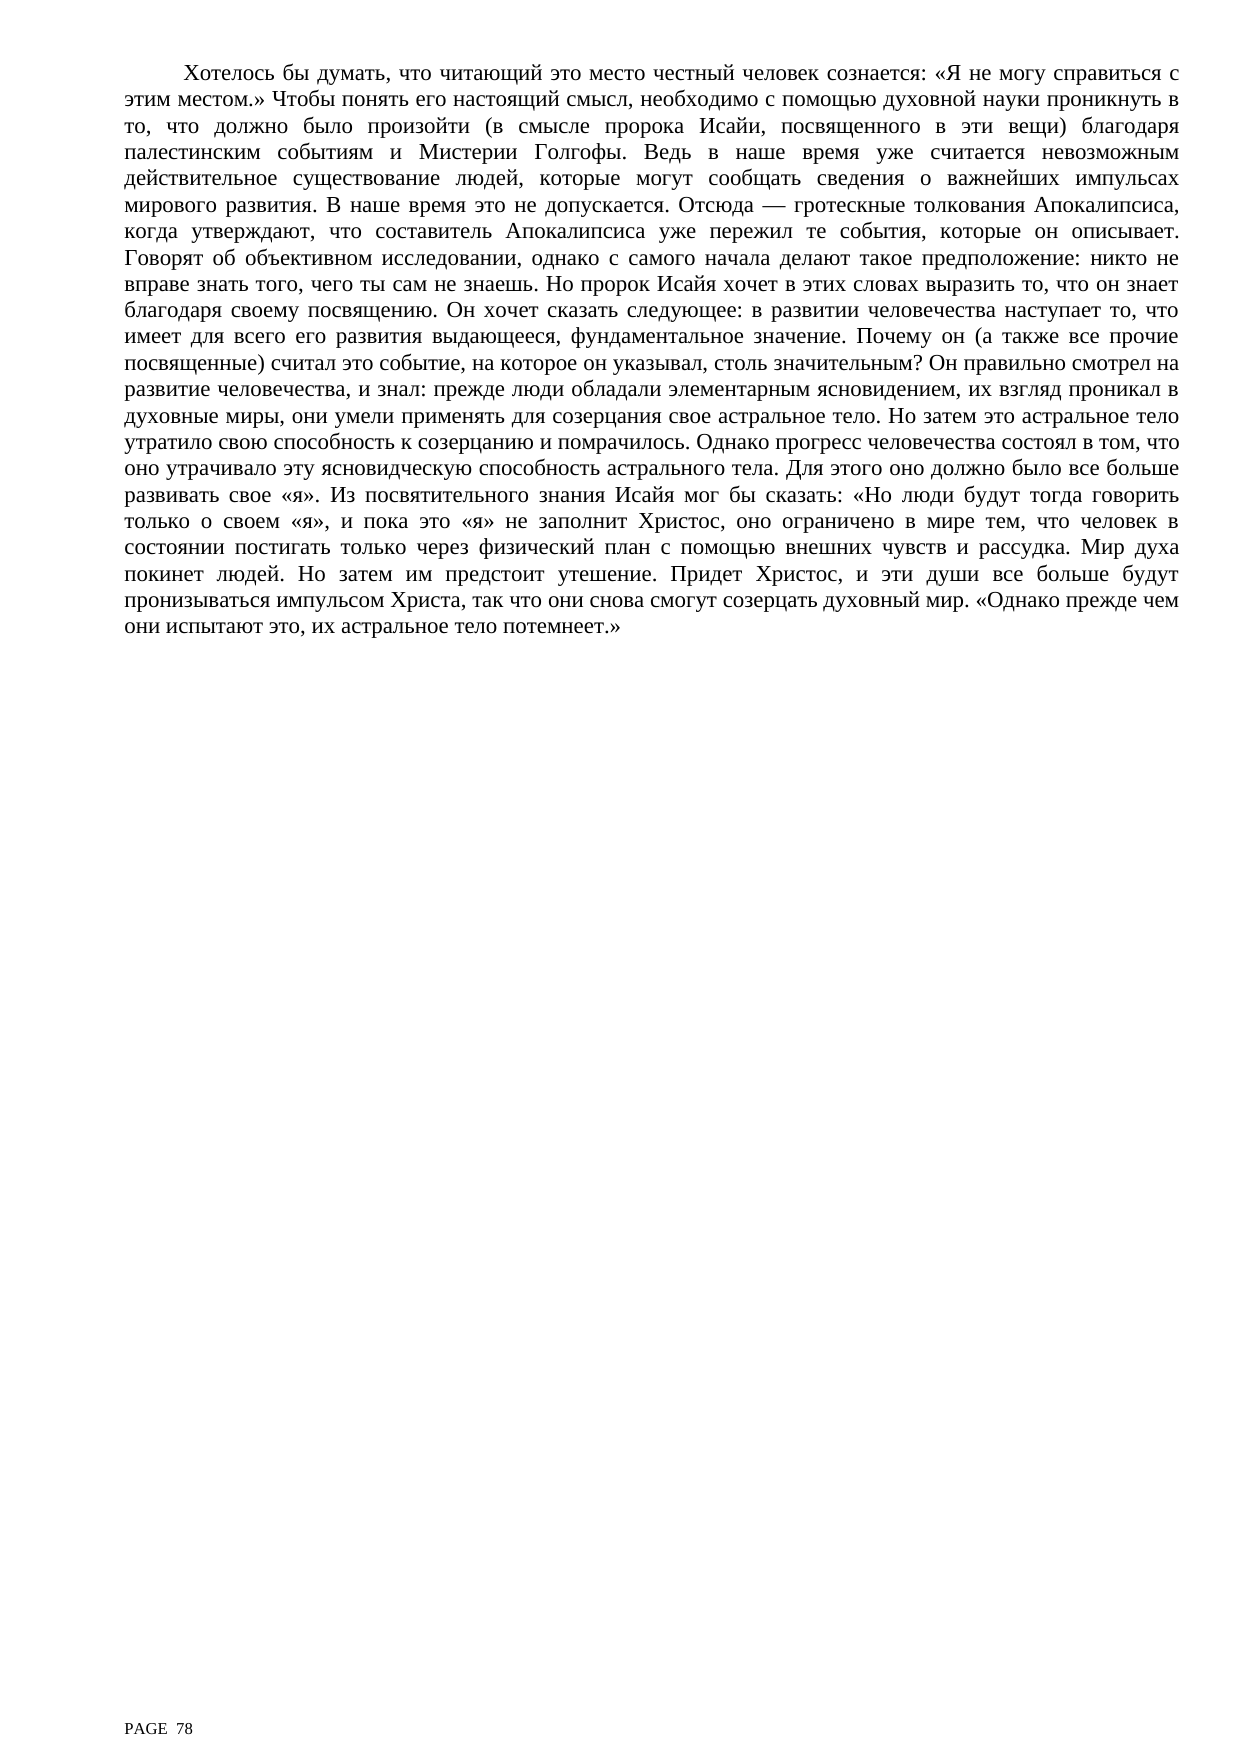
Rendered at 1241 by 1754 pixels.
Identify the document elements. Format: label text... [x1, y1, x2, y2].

text Хотелось бы думать, что читающий это место честный человек сознается: «Я не могу справиться с этим местом.» Чтобы понять его настоящий смысл, необходимо с помощью духовной науки проникнуть в то, что должно было произойти (в смысле пророка Исайи, посвященного в эти вещи) благодаря палестинским событиям и Мистерии Голгофы. Ведь в наше время уже считается невозможным действительное существование людей, которые могут сообщать сведения о важнейших импульсах мирового развития. В наше время это не допускается. Отсюда — гротескные толкования Апокалипсиса, когда утверждают, что составитель Апокалипсиса уже пережил те события, которые он описывает. Говорят об объективном исследовании, однако с самого начала делают такое предположение: никто не вправе знать того, чего ты сам не знаешь. Но пророк Исайя хочет в этих словах выразить то, что он знает благодаря своему посвящению. Он хочет сказать следующее: в развитии человечества наступает то, что имеет для всего его развития выдающееся, фундаментальное значение. Почему он (а также все прочие посвященные) считал это событие, на которое он указывал, столь значительным? Он правильно смотрел на развитие человечества, и знал: прежде люди обладали элементарным ясновидением, их взгляд проникал в духовные миры, они умели применять для созерцания свое астральное тело. Но затем это астральное тело утратило свою способность к созерцанию и помрачилось. Однако прогресс человечества состоял в том, что оно утрачивало эту ясновидческую способность астрального тела. Для этого оно должно было все больше развивать свое «я». Из посвятительного знания Исайя мог бы сказать: «Но люди будут тогда говорить только о своем «я», и пока это «я» не заполнит Христос, оно ограничено в мире тем, что человек в состоянии постигать только через физический план с помощью внешних чувств и рассудка. Мир духа покинет людей. Но затем им предстоит утешение. Придет Христос, и эти души все больше будут пронизываться импульсом Христа, так что они снова смогут созерцать духовный мир. «Однако прежде чем они испытают это, их астральное тело потемнеет.» [124, 59, 1181, 639]
